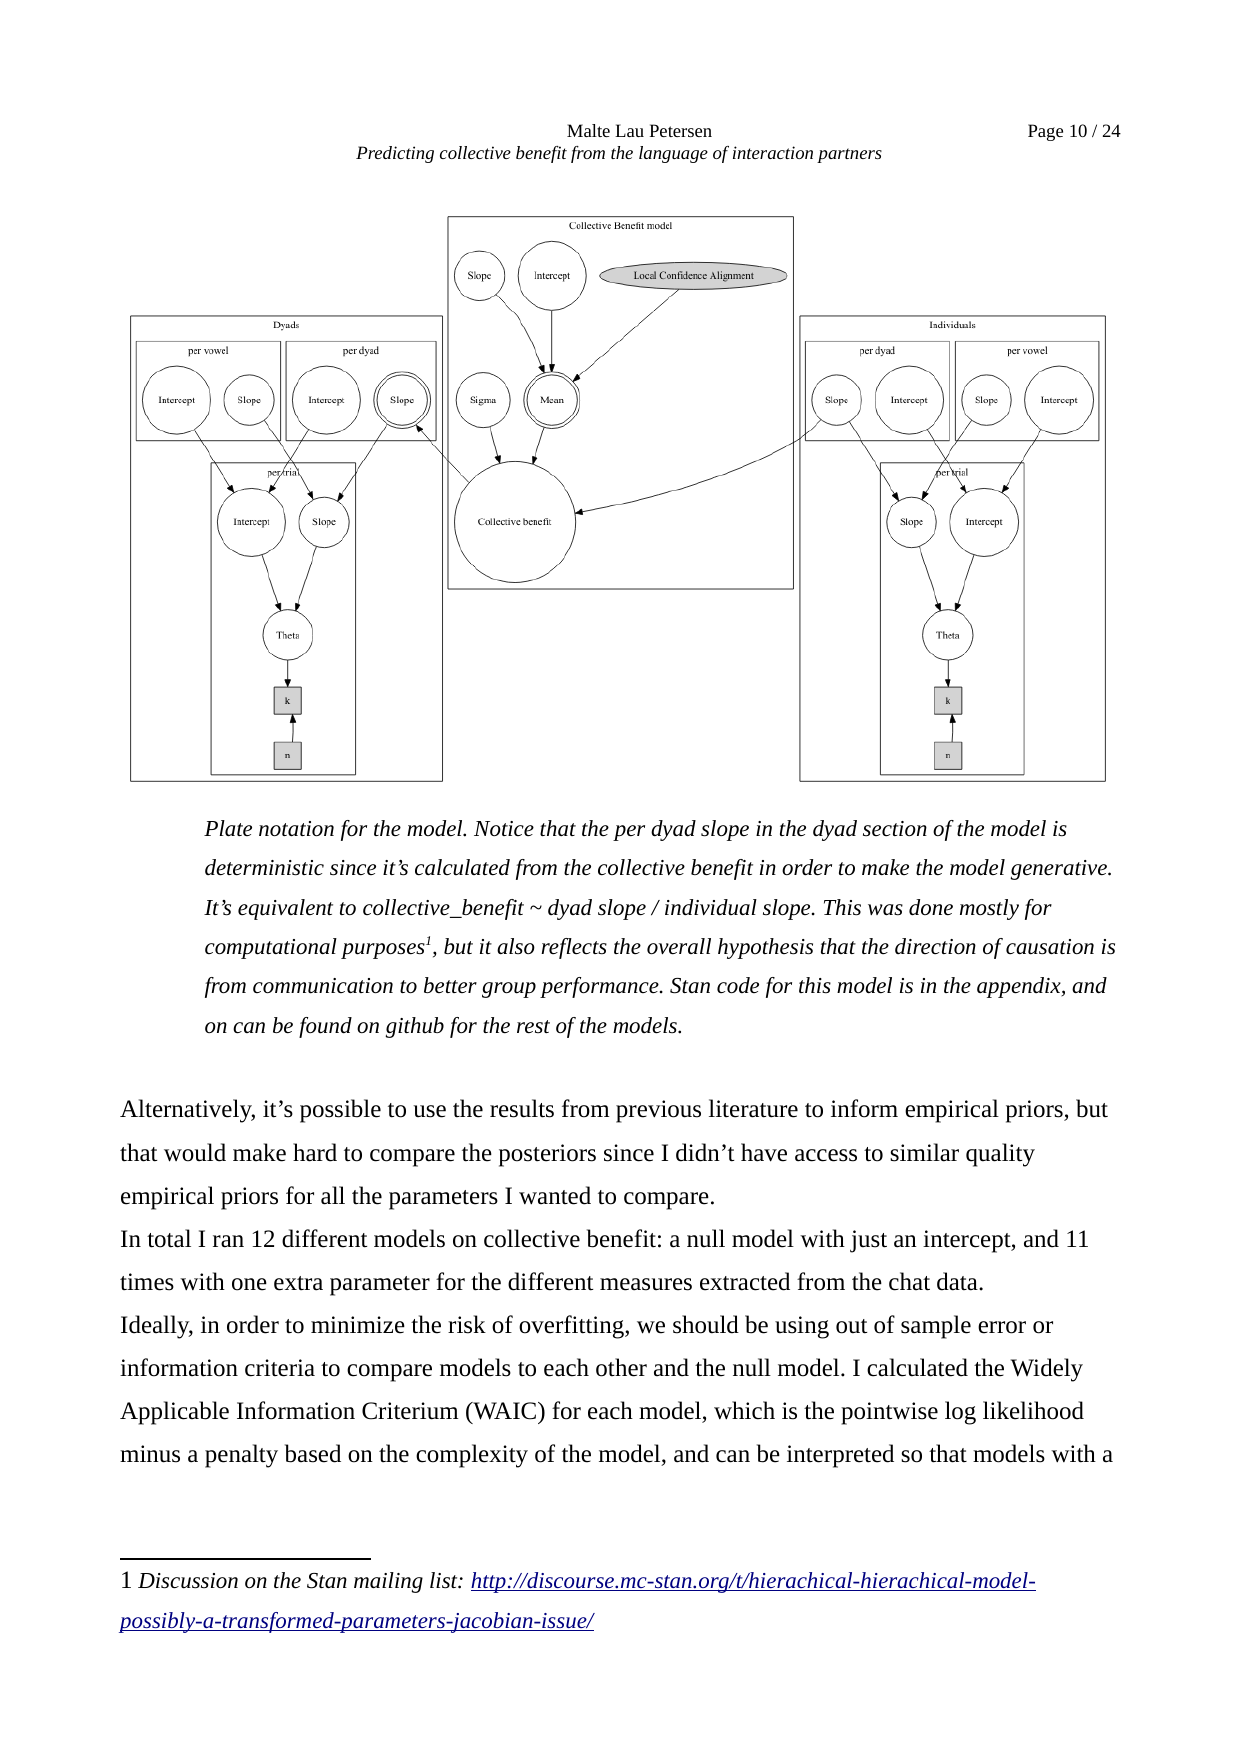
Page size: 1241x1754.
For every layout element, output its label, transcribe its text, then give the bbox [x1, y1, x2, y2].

text In total I ran 12 different models on collective benefit: a null model with just an intercept, and 11 times with one extra parameter for the different measures extracted from the chat data. [120, 1224, 1121, 1296]
text Ideally, in order to minimize the risk of overfitting, we should be using out of sample error or information criteria to compare models to each other and the null model. I calculated the Widely Applicable Information Criterium (WAIC) for each model, which is the pointwise log likelihood minus a penalty based on the complexity of the model, and can be interpreted so that models with a [120, 1310, 1121, 1468]
text Alternatively, it’s possible to use the results from previous literature to inform empirical priors, but that would make hard to compare the posteriors since I didn’t have access to similar quality empirical priors for all the parameters I wanted to compare. [120, 1094, 1121, 1209]
picture [61, 193, 1172, 802]
text Discussion on the Stan mailing list: http://discourse.mc-stan.org/t/hierachical-hierachical-model-possibly-a-transformed-parameters-jacobian-issue/ [120, 1565, 1121, 1633]
text Plate notation for the model. Notice that the per dyad slope in the dyad section of the model is deterministic since it’s calculated from the collective benefit in order to make the model generative. It’s equivalent to collective_benefit ~ dyad slope / individual slope. This was done mostly for computational purposes, but it also reflects the overall hypothesis that the direction of causation is from communication to better group performance. Stan code for this model is in the appendix, and on can be found on github for the rest of the models. [204, 802, 1121, 1038]
